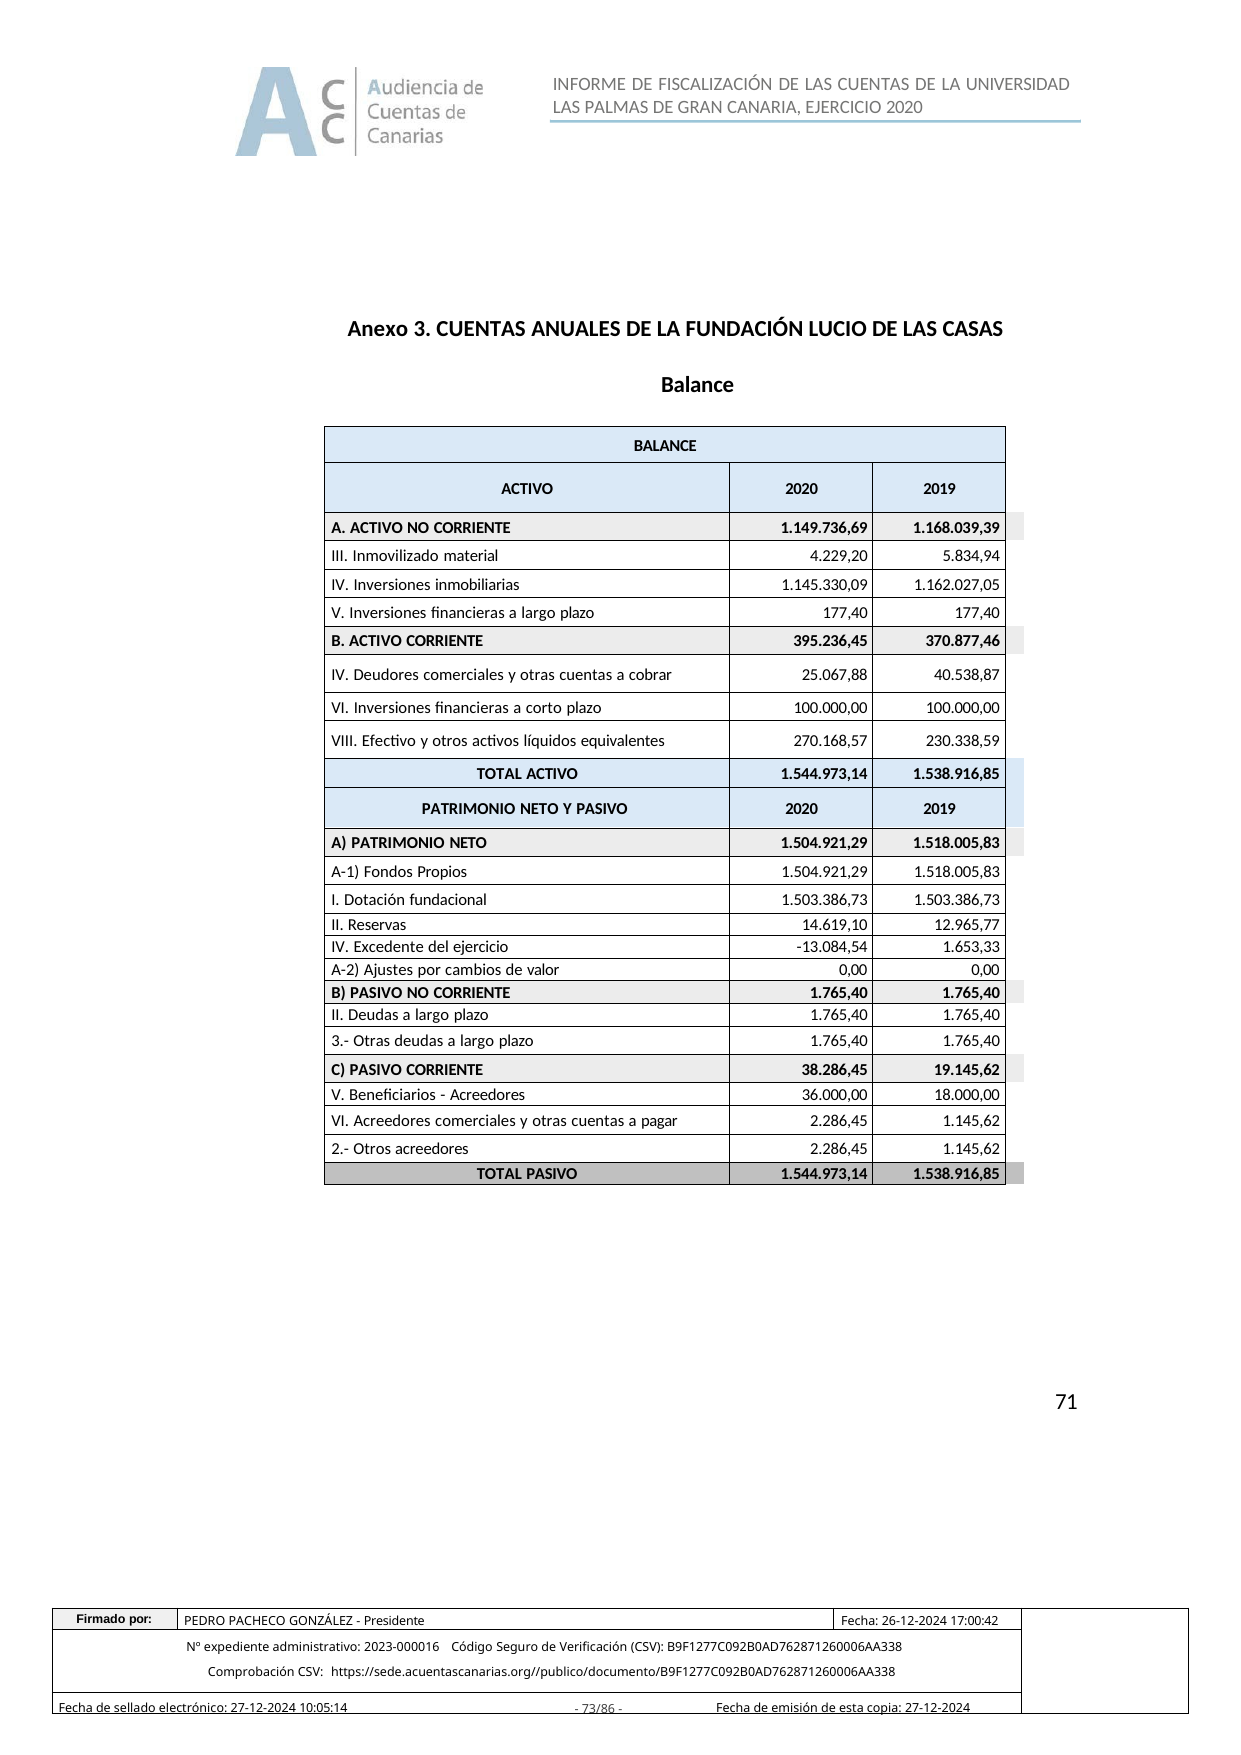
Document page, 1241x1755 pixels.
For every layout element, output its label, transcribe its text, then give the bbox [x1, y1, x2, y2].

table_cell 2.286,45 [730, 1106, 872, 1133]
table_cell [1006, 828, 1024, 856]
table_cell TOTAL ACTIVO [325, 759, 729, 787]
table_cell 1.504.921,29 [730, 857, 872, 884]
table_cell A. ACTIVO NO CORRIENTE [325, 513, 729, 540]
table_cell III. Inmovilizado material [325, 541, 729, 569]
table_cell 0,00 [873, 959, 1005, 980]
table_cell 100.000,00 [873, 693, 1005, 720]
table_cell 1.504.921,29 [730, 829, 872, 856]
table_cell 1.145.330,09 [730, 570, 872, 597]
table_cell 5.834,94 [873, 541, 1005, 569]
table_cell I. Dotación fundacional [325, 885, 729, 912]
table_cell [1006, 540, 1024, 626]
table_cell 4.229,20 [730, 541, 872, 569]
table_cell 1.765,40 [730, 981, 872, 1003]
table_cell II. Reservas [325, 914, 729, 935]
table_cell [1006, 980, 1024, 1003]
table_cell 1.765,40 [873, 1004, 1005, 1026]
table_cell 1.518.005,83 [873, 857, 1005, 884]
table_cell 1.765,40 [873, 1027, 1005, 1054]
text Anexo 3. CUENTAS ANUALES DE LA FUNDACIÓN LUCIO DE LAS CASAS [347, 314, 1196, 342]
table_cell 1.503.386,73 [730, 885, 872, 912]
table_cell A-1) Fondos Propios [325, 857, 729, 884]
table_cell 1.168.039,39 [873, 513, 1005, 540]
table_cell 1.538.916,85 [873, 1163, 1005, 1184]
table_cell 395.236,45 [730, 627, 872, 654]
table_cell 270.168,57 [730, 721, 872, 758]
table_cell 100.000,00 [730, 693, 872, 720]
table_cell 25.067,88 [730, 655, 872, 692]
table_cell 14.619,10 [730, 914, 872, 935]
text Balance [199, 370, 1196, 398]
table_cell C) PASIVO CORRIENTE [325, 1055, 729, 1082]
table_cell [1006, 1082, 1024, 1162]
table_cell 18.000,00 [873, 1083, 1005, 1105]
table_cell 2.- Otros acreedores [325, 1135, 729, 1162]
table_cell 2020 [730, 463, 872, 512]
table_cell IV. Inversiones inmobiliarias [325, 570, 729, 597]
table_cell 36.000,00 [730, 1083, 872, 1105]
table_cell 1.765,40 [873, 981, 1005, 1003]
table_cell 1.765,40 [730, 1027, 872, 1054]
table_cell B) PASIVO NO CORRIENTE [325, 981, 729, 1003]
table_cell 40.538,87 [873, 655, 1005, 692]
table_cell B. ACTIVO CORRIENTE [325, 627, 729, 654]
table_cell 1.518.005,83 [873, 829, 1005, 856]
table_cell 1.145,62 [873, 1106, 1005, 1133]
table_cell 177,40 [730, 598, 872, 626]
table_cell 1.162.027,05 [873, 570, 1005, 597]
table_cell 230.338,59 [873, 721, 1005, 758]
table_cell V. Beneficiarios - Acreedores [325, 1083, 729, 1105]
table_cell 38.286,45 [730, 1055, 872, 1082]
table_cell 1.503.386,73 [873, 885, 1005, 912]
table_cell [1006, 626, 1024, 654]
table_cell 2.286,45 [730, 1135, 872, 1162]
table_cell 1.544.973,14 [730, 759, 872, 787]
table_cell IV. Excedente del ejercicio [325, 936, 729, 958]
table_cell VI. Inversiones financieras a corto plazo [325, 693, 729, 720]
table_cell [1006, 856, 1024, 980]
table_cell -13.084,54 [730, 936, 872, 958]
table_cell 370.877,46 [873, 627, 1005, 654]
table_cell VIII. Efectivo y otros activos líquidos equivalentes [325, 721, 729, 758]
table_cell 2020 [730, 788, 872, 827]
table_cell 1.538.916,85 [873, 759, 1005, 787]
table_cell [1006, 654, 1024, 758]
table_cell 1.765,40 [730, 1004, 872, 1026]
table_cell 1.145,62 [873, 1135, 1005, 1162]
table_cell [1006, 1162, 1024, 1184]
table_cell 1.653,33 [873, 936, 1005, 958]
table_cell PATRIMONIO NETO Y PASIVO [325, 788, 729, 827]
table_cell [1006, 1054, 1024, 1082]
table_cell [1006, 758, 1024, 827]
table_cell A-2) Ajustes por cambios de valor [325, 959, 729, 980]
table_header [1006, 426, 1024, 512]
table_cell 12.965,77 [873, 914, 1005, 935]
table_cell A) PATRIMONIO NETO [325, 829, 729, 856]
table_cell [1006, 512, 1024, 540]
table_cell IV. Deudores comerciales y otras cuentas a cobrar [325, 655, 729, 692]
table_cell 1.149.736,69 [730, 513, 872, 540]
table_cell 2019 [873, 788, 1005, 827]
table_header BALANCE [325, 427, 1005, 462]
table_cell 0,00 [730, 959, 872, 980]
table_cell 3.- Otras deudas a largo plazo [325, 1027, 729, 1054]
table_cell 177,40 [873, 598, 1005, 626]
table_cell V. Inversiones financieras a largo plazo [325, 598, 729, 626]
table_cell 2019 [873, 463, 1005, 512]
table_cell VI. Acreedores comerciales y otras cuentas a pagar [325, 1106, 729, 1133]
table_cell II. Deudas a largo plazo [325, 1004, 729, 1026]
table_cell 19.145,62 [873, 1055, 1005, 1082]
table_cell ACTIVO [325, 463, 729, 512]
table_cell 1.544.973,14 [730, 1163, 872, 1184]
table_cell TOTAL PASIVO [325, 1163, 729, 1184]
table_cell [1006, 1003, 1024, 1054]
